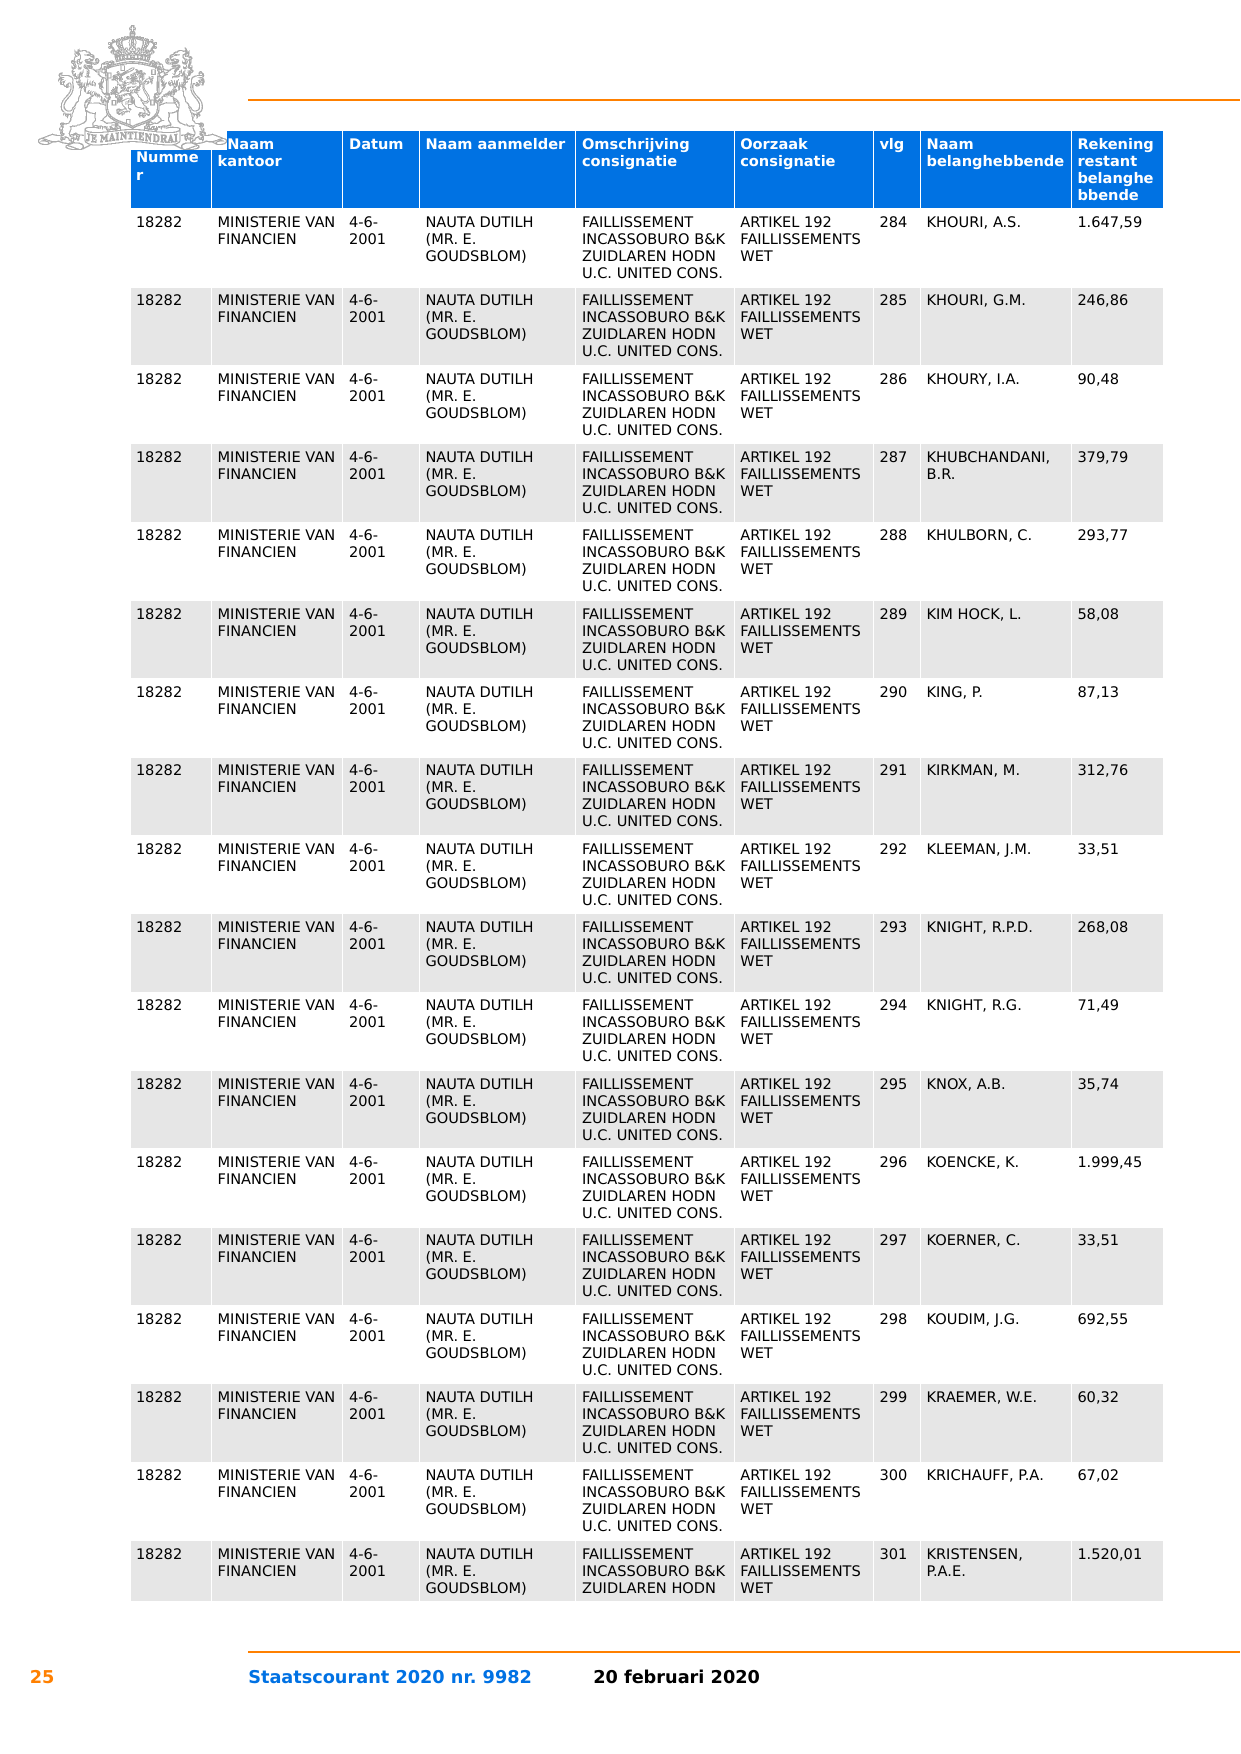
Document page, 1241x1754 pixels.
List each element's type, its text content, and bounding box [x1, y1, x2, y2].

table_cell 4-6-2001 [343, 1228, 419, 1305]
table_cell 18282 [131, 288, 211, 365]
table_cell FAILLISSEMENT INCASSOBURO B&K ZUIDLAREN HODN U.C. UNITED CONS. [576, 1071, 734, 1148]
table_cell NAUTA DUTILH (MR. E. GOUDSBLOM) [420, 914, 575, 992]
table_cell KRICHAUFF, P.A. [921, 1463, 1071, 1540]
table_cell ARTIKEL 192 FAILLISSEMENTSWET [735, 601, 873, 678]
table_cell 33,51 [1072, 1228, 1163, 1305]
table_cell 4-6-2001 [343, 758, 419, 835]
table_cell 4-6-2001 [343, 601, 419, 678]
table_cell 67,02 [1072, 1463, 1163, 1540]
table_cell KRAEMER, W.E. [921, 1384, 1071, 1462]
table_cell KING, P. [921, 679, 1071, 757]
table_cell KHOURI, G.M. [921, 288, 1071, 365]
table_cell 289 [874, 601, 920, 678]
table_cell 379,79 [1072, 444, 1163, 522]
table_cell NAUTA DUTILH (MR. E. GOUDSBLOM) [420, 288, 575, 365]
table_cell 4-6-2001 [343, 993, 419, 1070]
table_cell 4-6-2001 [343, 1071, 419, 1148]
table_cell KHUBCHANDANI, B.R. [921, 444, 1071, 522]
table_cell 18282 [131, 993, 211, 1070]
table_cell FAILLISSEMENT INCASSOBURO B&K ZUIDLAREN HODN U.C. UNITED CONS. [576, 444, 734, 522]
table_cell MINISTERIE VAN FINANCIEN [212, 1149, 342, 1227]
table_cell FAILLISSEMENT INCASSOBURO B&K ZUIDLAREN HODN U.C. UNITED CONS. [576, 1463, 734, 1540]
table_cell ARTIKEL 192 FAILLISSEMENTSWET [735, 993, 873, 1070]
table_cell 18282 [131, 209, 211, 287]
table_cell NAUTA DUTILH (MR. E. GOUDSBLOM) [420, 993, 575, 1070]
table_cell 294 [874, 993, 920, 1070]
table_cell 300 [874, 1463, 920, 1540]
table_cell NAUTA DUTILH (MR. E. GOUDSBLOM) [420, 1071, 575, 1148]
table_cell 4-6-2001 [343, 836, 419, 913]
table_cell 4-6-2001 [343, 1149, 419, 1227]
table_cell 246,86 [1072, 288, 1163, 365]
table_cell FAILLISSEMENT INCASSOBURO B&K ZUIDLAREN HODN U.C. UNITED CONS. [576, 758, 734, 835]
table_cell MINISTERIE VAN FINANCIEN [212, 1228, 342, 1305]
table_cell 301 [874, 1541, 920, 1601]
table_cell MINISTERIE VAN FINANCIEN [212, 1541, 342, 1601]
table_cell 35,74 [1072, 1071, 1163, 1148]
table_cell KNIGHT, R.P.D. [921, 914, 1071, 992]
table_cell ARTIKEL 192 FAILLISSEMENTSWET [735, 1071, 873, 1148]
table_cell MINISTERIE VAN FINANCIEN [212, 679, 342, 757]
table_cell MINISTERIE VAN FINANCIEN [212, 1463, 342, 1540]
table_cell ARTIKEL 192 FAILLISSEMENTSWET [735, 1149, 873, 1227]
table_cell ARTIKEL 192 FAILLISSEMENTSWET [735, 914, 873, 992]
table_cell KNOX, A.B. [921, 1071, 1071, 1148]
table_cell MINISTERIE VAN FINANCIEN [212, 523, 342, 600]
table_cell 299 [874, 1384, 920, 1462]
table_cell 18282 [131, 1149, 211, 1227]
table_cell 293,77 [1072, 523, 1163, 600]
table_cell 90,48 [1072, 366, 1163, 443]
table_cell 4-6-2001 [343, 1384, 419, 1462]
table_cell KOENCKE, K. [921, 1149, 1071, 1227]
table_cell ARTIKEL 192 FAILLISSEMENTSWET [735, 1228, 873, 1305]
table_cell 1.647,59 [1072, 209, 1163, 287]
table_cell FAILLISSEMENT INCASSOBURO B&K ZUIDLAREN HODN U.C. UNITED CONS. [576, 1306, 734, 1383]
table_cell 18282 [131, 1306, 211, 1383]
table_cell NAUTA DUTILH (MR. E. GOUDSBLOM) [420, 601, 575, 678]
table_cell 18282 [131, 601, 211, 678]
table_cell MINISTERIE VAN FINANCIEN [212, 1071, 342, 1148]
table_cell NAUTA DUTILH (MR. E. GOUDSBLOM) [420, 523, 575, 600]
table_cell 268,08 [1072, 914, 1163, 992]
table_cell 18282 [131, 758, 211, 835]
table_cell NAUTA DUTILH (MR. E. GOUDSBLOM) [420, 444, 575, 522]
table_header Naam kantoor [212, 131, 342, 208]
table_cell 295 [874, 1071, 920, 1148]
table_cell ARTIKEL 192 FAILLISSEMENTSWET [735, 1306, 873, 1383]
table_cell ARTIKEL 192 FAILLISSEMENTSWET [735, 366, 873, 443]
table_header Rekening restant belanghebbende [1072, 131, 1163, 208]
table_cell 4-6-2001 [343, 209, 419, 287]
table_cell FAILLISSEMENT INCASSOBURO B&K ZUIDLAREN HODN U.C. UNITED CONS. [576, 288, 734, 365]
table_cell NAUTA DUTILH (MR. E. GOUDSBLOM) [420, 1149, 575, 1227]
table_cell NAUTA DUTILH (MR. E. GOUDSBLOM) [420, 679, 575, 757]
table_cell FAILLISSEMENT INCASSOBURO B&K ZUIDLAREN HODN U.C. UNITED CONS. [576, 836, 734, 913]
table_cell MINISTERIE VAN FINANCIEN [212, 1306, 342, 1383]
table_cell 60,32 [1072, 1384, 1163, 1462]
table_cell MINISTERIE VAN FINANCIEN [212, 836, 342, 913]
table_cell 287 [874, 444, 920, 522]
table_cell FAILLISSEMENT INCASSOBURO B&K ZUIDLAREN HODN U.C. UNITED CONS. [576, 601, 734, 678]
table_cell ARTIKEL 192 FAILLISSEMENTSWET [735, 523, 873, 600]
table_cell FAILLISSEMENT INCASSOBURO B&K ZUIDLAREN HODN [576, 1541, 734, 1601]
table_cell 1.999,45 [1072, 1149, 1163, 1227]
table_cell 4-6-2001 [343, 523, 419, 600]
table_cell 312,76 [1072, 758, 1163, 835]
table_cell 288 [874, 523, 920, 600]
table_cell NAUTA DUTILH (MR. E. GOUDSBLOM) [420, 836, 575, 913]
table_cell NAUTA DUTILH (MR. E. GOUDSBLOM) [420, 366, 575, 443]
table_cell NAUTA DUTILH (MR. E. GOUDSBLOM) [420, 1306, 575, 1383]
table_cell 1.520,01 [1072, 1541, 1163, 1601]
picture [38, 25, 227, 150]
table_cell 4-6-2001 [343, 1541, 419, 1601]
table_cell MINISTERIE VAN FINANCIEN [212, 758, 342, 835]
table_cell 286 [874, 366, 920, 443]
table_cell 18282 [131, 1228, 211, 1305]
table_cell ARTIKEL 192 FAILLISSEMENTSWET [735, 288, 873, 365]
table_cell 18282 [131, 366, 211, 443]
table_cell FAILLISSEMENT INCASSOBURO B&K ZUIDLAREN HODN U.C. UNITED CONS. [576, 209, 734, 287]
table_header Omschrijving consignatie [576, 131, 734, 208]
table_cell 4-6-2001 [343, 1306, 419, 1383]
table_cell 4-6-2001 [343, 288, 419, 365]
table_cell 87,13 [1072, 679, 1163, 757]
table_cell MINISTERIE VAN FINANCIEN [212, 444, 342, 522]
table_cell MINISTERIE VAN FINANCIEN [212, 993, 342, 1070]
table_cell 298 [874, 1306, 920, 1383]
table_cell 285 [874, 288, 920, 365]
table_header vlg [874, 131, 920, 208]
table_cell ARTIKEL 192 FAILLISSEMENTSWET [735, 209, 873, 287]
table_header Naam belanghebbende [921, 131, 1071, 208]
table_cell 18282 [131, 1541, 211, 1601]
table_cell NAUTA DUTILH (MR. E. GOUDSBLOM) [420, 1463, 575, 1540]
table_cell FAILLISSEMENT INCASSOBURO B&K ZUIDLAREN HODN U.C. UNITED CONS. [576, 1228, 734, 1305]
table_cell 293 [874, 914, 920, 992]
table_cell NAUTA DUTILH (MR. E. GOUDSBLOM) [420, 1384, 575, 1462]
table_cell 18282 [131, 523, 211, 600]
table_cell 284 [874, 209, 920, 287]
table_cell KRISTENSEN, P.A.E. [921, 1541, 1071, 1601]
table_cell 33,51 [1072, 836, 1163, 913]
table_cell FAILLISSEMENT INCASSOBURO B&K ZUIDLAREN HODN U.C. UNITED CONS. [576, 366, 734, 443]
table_cell 4-6-2001 [343, 366, 419, 443]
table_cell ARTIKEL 192 FAILLISSEMENTSWET [735, 1541, 873, 1601]
table_cell 292 [874, 836, 920, 913]
table_cell MINISTERIE VAN FINANCIEN [212, 209, 342, 287]
table_cell FAILLISSEMENT INCASSOBURO B&K ZUIDLAREN HODN U.C. UNITED CONS. [576, 1149, 734, 1227]
table_cell MINISTERIE VAN FINANCIEN [212, 1384, 342, 1462]
table_cell 18282 [131, 1071, 211, 1148]
table_cell ARTIKEL 192 FAILLISSEMENTSWET [735, 1463, 873, 1540]
table_header Nummer [131, 150, 211, 208]
table_cell 692,55 [1072, 1306, 1163, 1383]
table_header Datum [343, 131, 419, 208]
table_cell KIM HOCK, L. [921, 601, 1071, 678]
table_cell NAUTA DUTILH (MR. E. GOUDSBLOM) [420, 758, 575, 835]
table_cell KIRKMAN, M. [921, 758, 1071, 835]
table_cell KHOURI, A.S. [921, 209, 1071, 287]
table_cell KOUDIM, J.G. [921, 1306, 1071, 1383]
table_cell FAILLISSEMENT INCASSOBURO B&K ZUIDLAREN HODN U.C. UNITED CONS. [576, 914, 734, 992]
table_cell MINISTERIE VAN FINANCIEN [212, 288, 342, 365]
table_cell KNIGHT, R.G. [921, 993, 1071, 1070]
table_cell ARTIKEL 192 FAILLISSEMENTSWET [735, 758, 873, 835]
table_cell NAUTA DUTILH (MR. E. GOUDSBLOM) [420, 209, 575, 287]
table_cell 71,49 [1072, 993, 1163, 1070]
table_cell KOERNER, C. [921, 1228, 1071, 1305]
table_cell 18282 [131, 836, 211, 913]
table_cell 18282 [131, 1463, 211, 1540]
table_cell MINISTERIE VAN FINANCIEN [212, 914, 342, 992]
table_cell ARTIKEL 192 FAILLISSEMENTSWET [735, 836, 873, 913]
table_cell NAUTA DUTILH (MR. E. GOUDSBLOM) [420, 1228, 575, 1305]
table_cell 290 [874, 679, 920, 757]
table_cell KLEEMAN, J.M. [921, 836, 1071, 913]
table_cell ARTIKEL 192 FAILLISSEMENTSWET [735, 444, 873, 522]
table_cell 58,08 [1072, 601, 1163, 678]
table_cell 18282 [131, 1384, 211, 1462]
table_cell FAILLISSEMENT INCASSOBURO B&K ZUIDLAREN HODN U.C. UNITED CONS. [576, 1384, 734, 1462]
table_cell KHOURY, I.A. [921, 366, 1071, 443]
table_cell FAILLISSEMENT INCASSOBURO B&K ZUIDLAREN HODN U.C. UNITED CONS. [576, 523, 734, 600]
table_cell ARTIKEL 192 FAILLISSEMENTSWET [735, 1384, 873, 1462]
table_cell MINISTERIE VAN FINANCIEN [212, 601, 342, 678]
table_cell FAILLISSEMENT INCASSOBURO B&K ZUIDLAREN HODN U.C. UNITED CONS. [576, 993, 734, 1070]
table_cell 4-6-2001 [343, 444, 419, 522]
table_cell MINISTERIE VAN FINANCIEN [212, 366, 342, 443]
table_cell 4-6-2001 [343, 914, 419, 992]
table_cell 18282 [131, 444, 211, 522]
table_cell 291 [874, 758, 920, 835]
table_cell FAILLISSEMENT INCASSOBURO B&K ZUIDLAREN HODN U.C. UNITED CONS. [576, 679, 734, 757]
table_header Naam aanmelder [420, 131, 575, 208]
table_cell 297 [874, 1228, 920, 1305]
table_cell 18282 [131, 679, 211, 757]
table_header Oorzaak consignatie [735, 131, 873, 208]
table_cell 4-6-2001 [343, 1463, 419, 1540]
table_cell 4-6-2001 [343, 679, 419, 757]
table_cell 296 [874, 1149, 920, 1227]
table_cell ARTIKEL 192 FAILLISSEMENTSWET [735, 679, 873, 757]
table_cell 18282 [131, 914, 211, 992]
table_cell NAUTA DUTILH (MR. E. GOUDSBLOM) [420, 1541, 575, 1601]
table_cell KHULBORN, C. [921, 523, 1071, 600]
